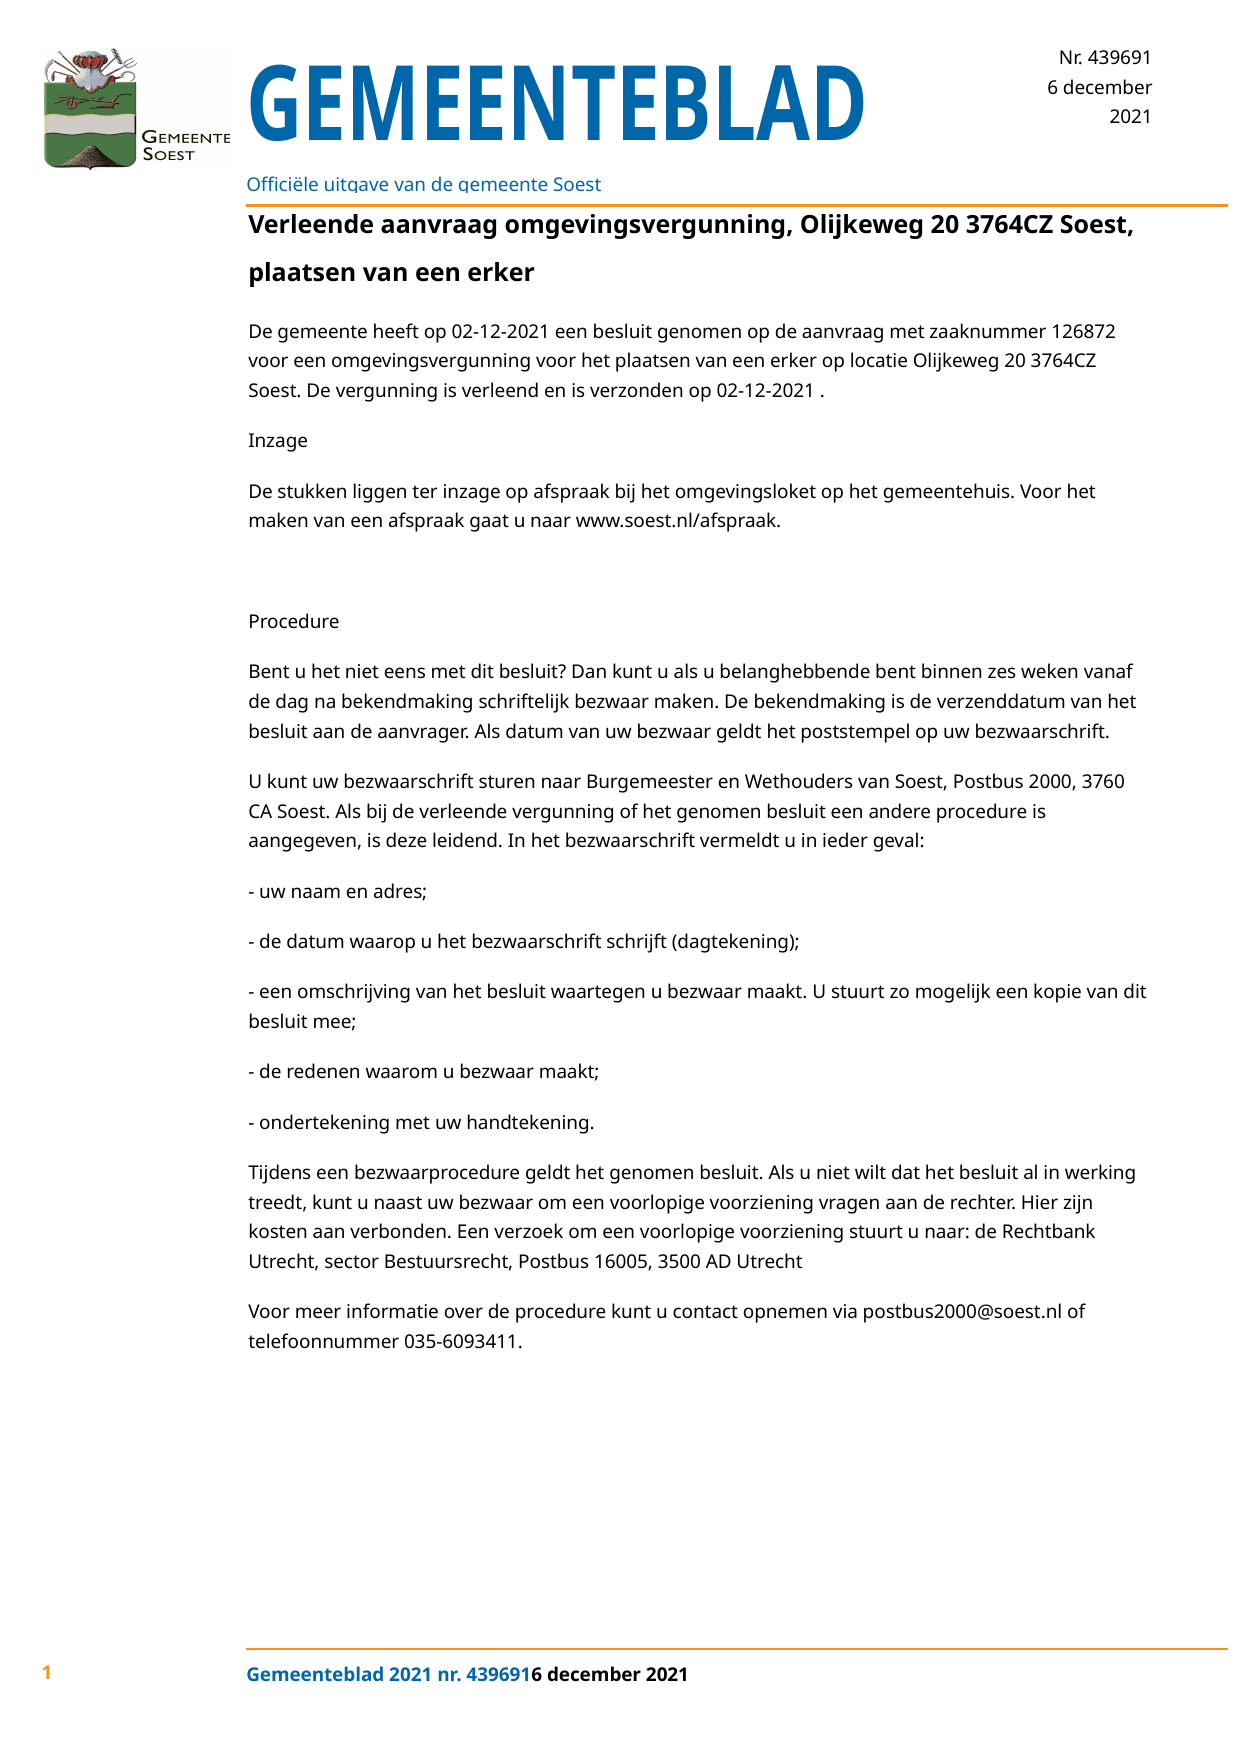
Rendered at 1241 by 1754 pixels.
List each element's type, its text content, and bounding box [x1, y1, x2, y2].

text Procedure [248, 608, 1152, 634]
text De stukken liggen ter inzage op afspraak bij het omgevingsloket op het gemeentehuis. Voor het maken van een afspraak gaat u naar www.soest.nl/afspraak. [248, 478, 1152, 533]
text Bent u het niet eens met dit besluit? Dan kunt u als u belanghebbende bent binnen zes weken vanaf de dag na bekendmaking schriftelijk bezwaar maken. De bekendmaking is de verzenddatum van het besluit aan de aanvrager. Als datum van uw bezwaar geldt het poststempel op uw bezwaarschrift. [248, 659, 1152, 744]
text Voor meer informatie over de procedure kunt u contact opnemen via postbus2000@soest.nl of telefoonnummer 035-6093411. [248, 1299, 1152, 1354]
text Verleende aanvraag omgevingsvergunning, Olijkeweg 20 3764CZ Soest, plaatsen van een erker [248, 207, 1152, 288]
text Inzage [248, 427, 1152, 453]
text - uw naam en adres; [248, 878, 1152, 904]
text - ondertekening met uw handtekening. [248, 1109, 1152, 1135]
text Tijdens een bezwaarprocedure geldt het genomen besluit. Als u niet wilt dat het besluit al in werking treedt, kunt u naast uw bezwaar om een voorlopige voorziening vragen aan de rechter. Hier zijn kosten aan verbonden. Een verzoek om een voorlopige voorziening stuurt u naar: de Rechtbank Utrecht, sector Bestuursrecht, Postbus 16005, 3500 AD Utrecht [248, 1159, 1152, 1274]
text U kunt uw bezwaarschrift sturen naar Burgemeester en Wethouders van Soest, Postbus 2000, 3760 CA Soest. Als bij de verleende vergunning of het genomen besluit een andere procedure is aangegeven, is deze leidend. In het bezwaarschrift vermeldt u in ieder geval: [248, 768, 1152, 853]
picture [41, 47, 231, 172]
text - de datum waarop u het bezwaarschrift schrijft (dagtekening); [248, 928, 1152, 954]
text - de redenen waarom u bezwaar maakt; [248, 1059, 1152, 1084]
text - een omschrijving van het besluit waartegen u bezwaar maakt. U stuurt zo mogelijk een kopie van dit besluit mee; [248, 979, 1152, 1034]
text De gemeente heeft op 02-12-2021 een besluit genomen op de aanvraag met zaaknummer 126872 voor een omgevingsvergunning voor het plaatsen van een erker op locatie Olijkeweg 20 3764CZ Soest. De vergunning is verleend en is verzonden op 02-12-2021 . [248, 318, 1152, 403]
